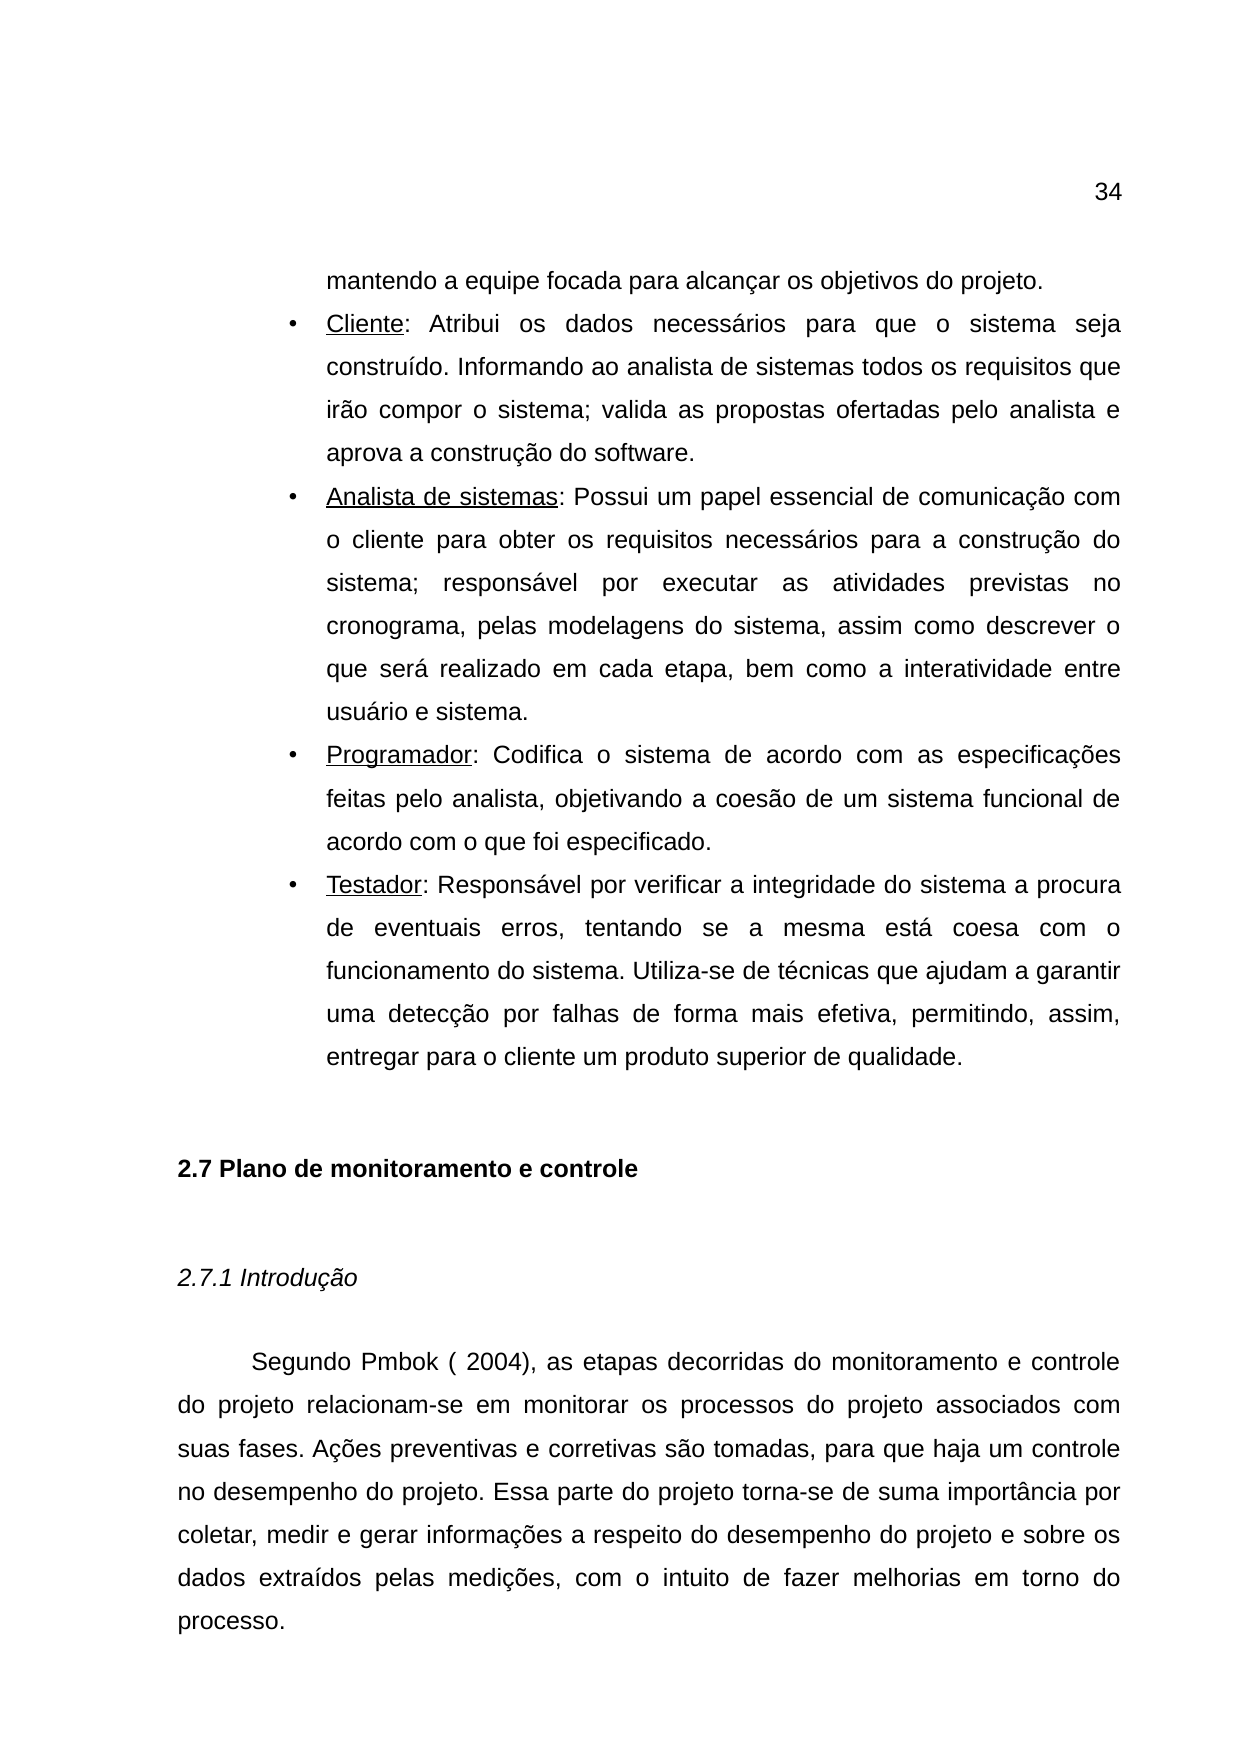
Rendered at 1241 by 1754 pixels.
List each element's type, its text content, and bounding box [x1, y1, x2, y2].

subtitle 2.7 Plano de monitoramento e controle [177, 1154, 1122, 1182]
list mantendo a equipe focada para alcançar os objetivos do projeto. [288, 266, 1122, 294]
list Testador: Responsável por verificar a integridade do sistema a procura de eventuais erros, tentando se a mesma está coesa com o funcionamento do sistema. Utiliza-se de técnicas que ajudam a garantir uma detecção por falhas de forma mais efetiva, permitindo, assim, entregar para o cliente um produto superior de qualidade. [288, 870, 1122, 1071]
list Analista de sistemas: Possui um papel essencial de comunicação com o cliente para obter os requisitos necessários para a construção do sistema; responsável por executar as atividades previstas no cronograma, pelas modelagens do sistema, assim como descrever o que será realizado em cada etapa, bem como a interatividade entre usuário e sistema. [288, 481, 1122, 726]
list Cliente: Atribui os dados necessários para que o sistema seja construído. Informando ao analista de sistemas todos os requisitos que irão compor o sistema; valida as propostas ofertadas pelo analista e aprova a construção do software. [288, 309, 1122, 467]
subtitle 2.7.1 Introdução [177, 1263, 1122, 1292]
text Segundo Pmbok ( 2004), as etapas decorridas do monitoramento e controle do projeto relacionam-se em monitorar os processos do projeto associados com suas fases. Ações preventivas e corretivas são tomadas, para que haja um controle no desempenho do projeto. Essa parte do projeto torna-se de suma importância por coletar, medir e gerar informações a respeito do desempenho do projeto e sobre os dados extraídos pelas medições, com o intuito de fazer melhorias em torno do processo. [177, 1347, 1122, 1635]
list Programador: Codifica o sistema de acordo com as especificações feitas pelo analista, objetivando a coesão de um sistema funcional de acordo com o que foi especificado. [288, 740, 1122, 855]
